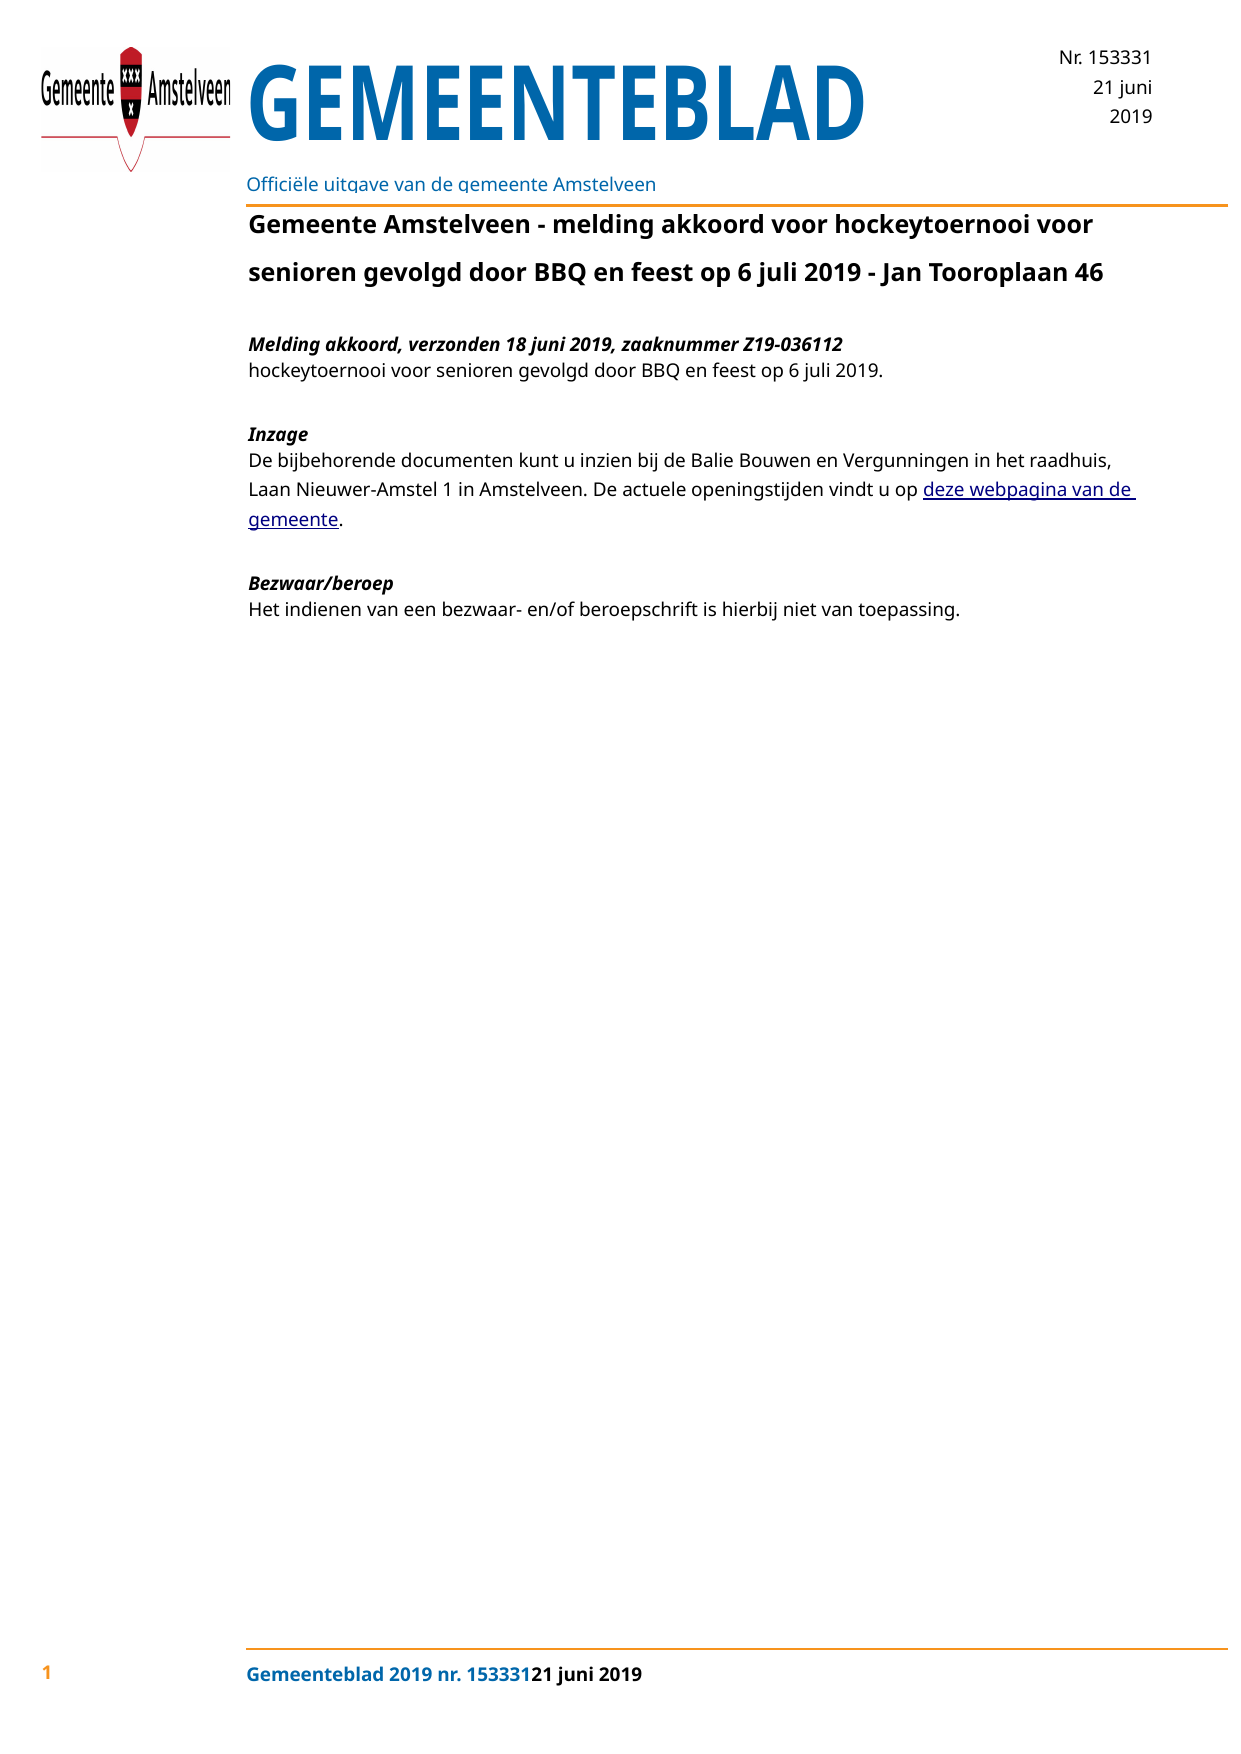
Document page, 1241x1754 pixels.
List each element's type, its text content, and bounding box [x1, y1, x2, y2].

text Inzage [248, 421, 1152, 447]
text Gemeente Amstelveen - melding akkoord voor hockeytoernooi voor senioren gevolgd door BBQ en feest op 6 juli 2019 - Jan Tooroplaan 46 [248, 207, 1152, 288]
text De bijbehorende documenten kunt u inzien bij de Balie Bouwen en Vergunningen in het raadhuis, Laan Nieuwer-Amstel 1 in Amstelveen. De actuele openingstijden vindt u op deze webpagina van de gemeente. [248, 447, 1152, 532]
text hockeytoernooi voor senioren gevolgd door BBQ en feest op 6 juli 2019. [248, 357, 1152, 383]
picture [41, 47, 231, 172]
text Melding akkoord, verzonden 18 juni 2019, zaaknummer Z19-036112 [248, 331, 1152, 357]
text Het indienen van een bezwaar- en/of beroepschrift is hierbij niet van toepassing. [248, 596, 1152, 621]
text Bezwaar/beroep [248, 570, 1152, 596]
